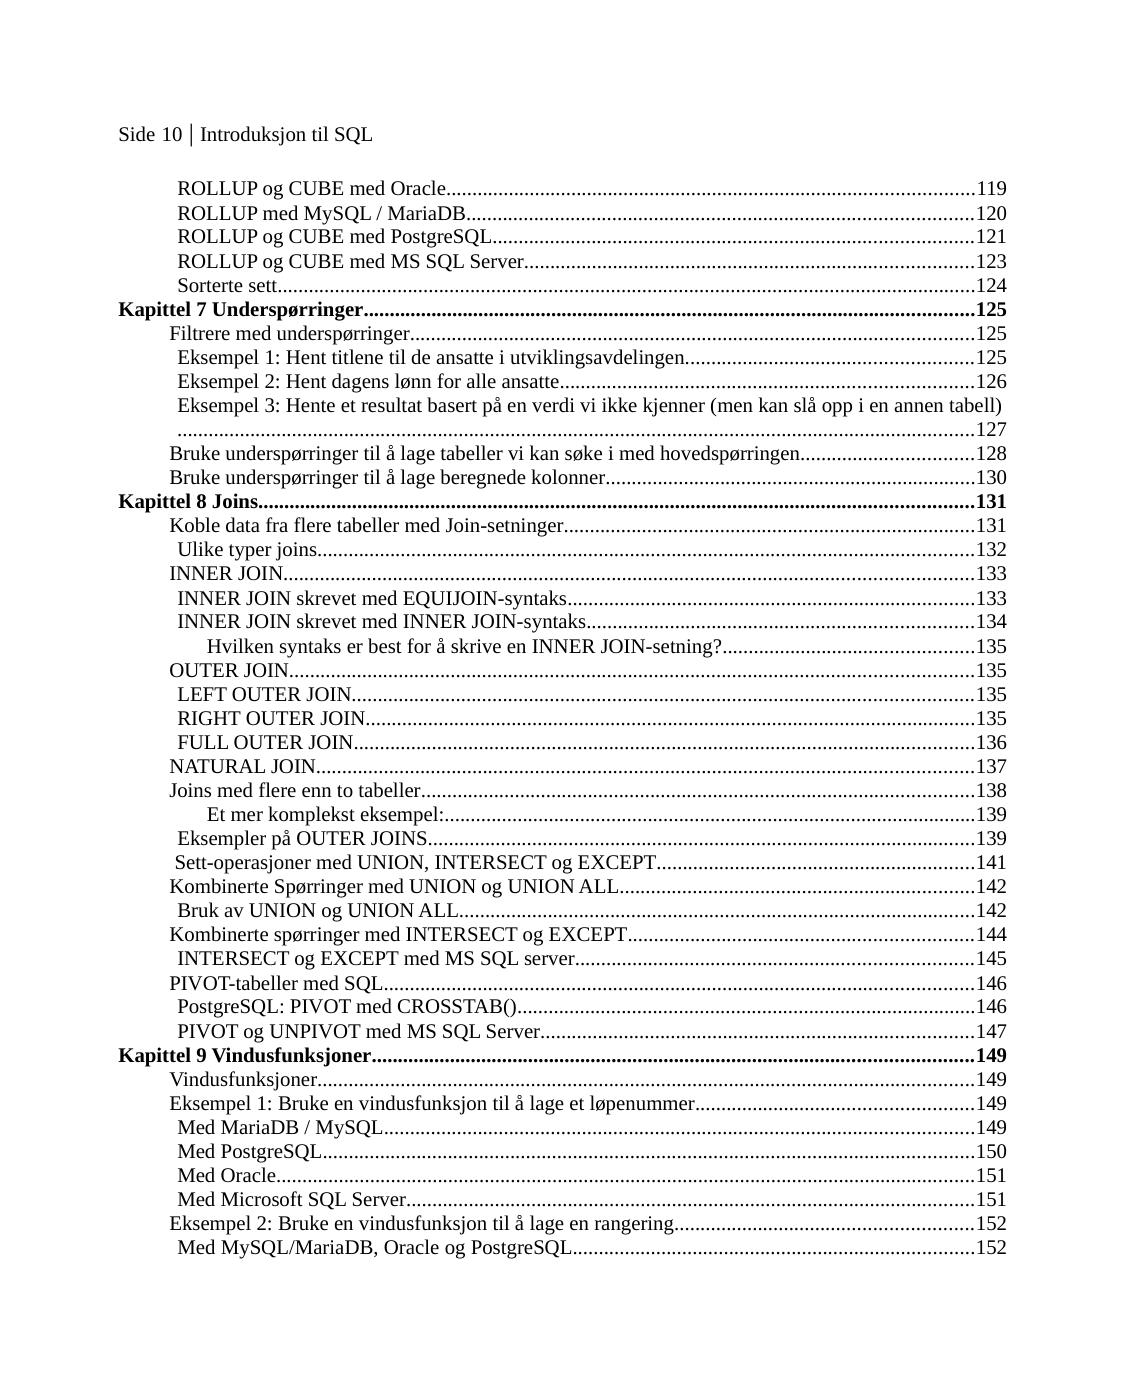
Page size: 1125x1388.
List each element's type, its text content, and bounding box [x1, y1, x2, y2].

text ROLLUP med MySQL / MariaDB 120 [177, 200, 1007, 224]
text  OUTER JOIN 135 [148, 658, 1007, 682]
text  Kombinerte Spørringer med UNION og UNION ALL 142 [148, 874, 1007, 898]
text Eksempel 2: Hent dagens lønn for alle ansatte 126 [177, 369, 1007, 393]
text Hvilken syntaks er best for å skrive en INNER JOIN-setning? 135 [207, 633, 1007, 658]
text INNER JOIN skrevet med INNER JOIN-syntaks 134 [177, 609, 1007, 633]
text FULL OUTER JOIN 136 [177, 730, 1007, 754]
text  INNER JOIN 133 [148, 561, 1007, 585]
text  Bruke underspørringer til å lage tabeller vi kan søke i med hovedspørringen 128 [148, 441, 1007, 465]
text  Koble data fra flere tabeller med Join-setninger 131 [148, 513, 1007, 537]
text INNER JOIN skrevet med EQUIJOIN-syntaks 133 [177, 585, 1007, 609]
text  Kombinerte spørringer med INTERSECT og EXCEPT 144 [148, 922, 1007, 946]
text  Joins med flere enn to tabeller 138 [148, 778, 1007, 802]
text Med MariaDB / MySQL 149 [177, 1115, 1007, 1139]
text Med Microsoft SQL Server 151 [177, 1187, 1007, 1211]
text  NATURAL JOIN 137 [148, 754, 1007, 778]
text LEFT OUTER JOIN 135 [177, 682, 1007, 706]
text  Bruke underspørringer til å lage beregnede kolonner 130 [148, 465, 1007, 489]
text Med Oracle 151 [177, 1163, 1007, 1187]
text Kapittel 8 Joins 131 [118, 489, 1007, 513]
text Med PostgreSQL 150 [177, 1139, 1007, 1163]
text  Vindusfunksjoner 149 [148, 1067, 1007, 1091]
text PostgreSQL: PIVOT med CROSSTAB() 146 [177, 994, 1007, 1018]
text Eksempel 3: Hente et resultat basert på en verdi vi ikke kjenner (men kan slå opp i en annen tabell) 127 [177, 393, 1007, 441]
text Med MySQL/MariaDB, Oracle og PostgreSQL 152 [177, 1235, 1007, 1259]
text ROLLUP og CUBE med MS SQL Server 123 [177, 248, 1007, 273]
text Bruk av UNION og UNION ALL 142 [177, 898, 1007, 922]
text  Sett-operasjoner med UNION, INTERSECT og EXCEPT 141 [148, 850, 1007, 874]
text Et mer komplekst eksempel: 139 [207, 802, 1007, 826]
text Sorterte sett 124 [177, 273, 1007, 297]
text Kapittel 9 Vindusfunksjoner 149 [118, 1043, 1007, 1067]
text  Eksempel 2: Bruke en vindusfunksjon til å lage en rangering 152 [148, 1211, 1007, 1235]
text RIGHT OUTER JOIN 135 [177, 706, 1007, 730]
text ROLLUP og CUBE med Oracle 119 [177, 176, 1007, 200]
text Eksempler på OUTER JOINS 139 [177, 826, 1007, 850]
text INTERSECT og EXCEPT med MS SQL server 145 [177, 946, 1007, 970]
text  Filtrere med underspørringer 125 [148, 321, 1007, 345]
text Ulike typer joins 132 [177, 537, 1007, 561]
text Kapittel 7 Underspørringer 125 [118, 297, 1007, 321]
text  PIVOT-tabeller med SQL 146 [148, 970, 1007, 994]
text  Eksempel 1: Bruke en vindusfunksjon til å lage et løpenummer 149 [148, 1091, 1007, 1115]
text PIVOT og UNPIVOT med MS SQL Server 147 [177, 1018, 1007, 1043]
text ROLLUP og CUBE med PostgreSQL 121 [177, 224, 1007, 248]
text Eksempel 1: Hent titlene til de ansatte i utviklingsavdelingen. 125 [177, 345, 1007, 369]
